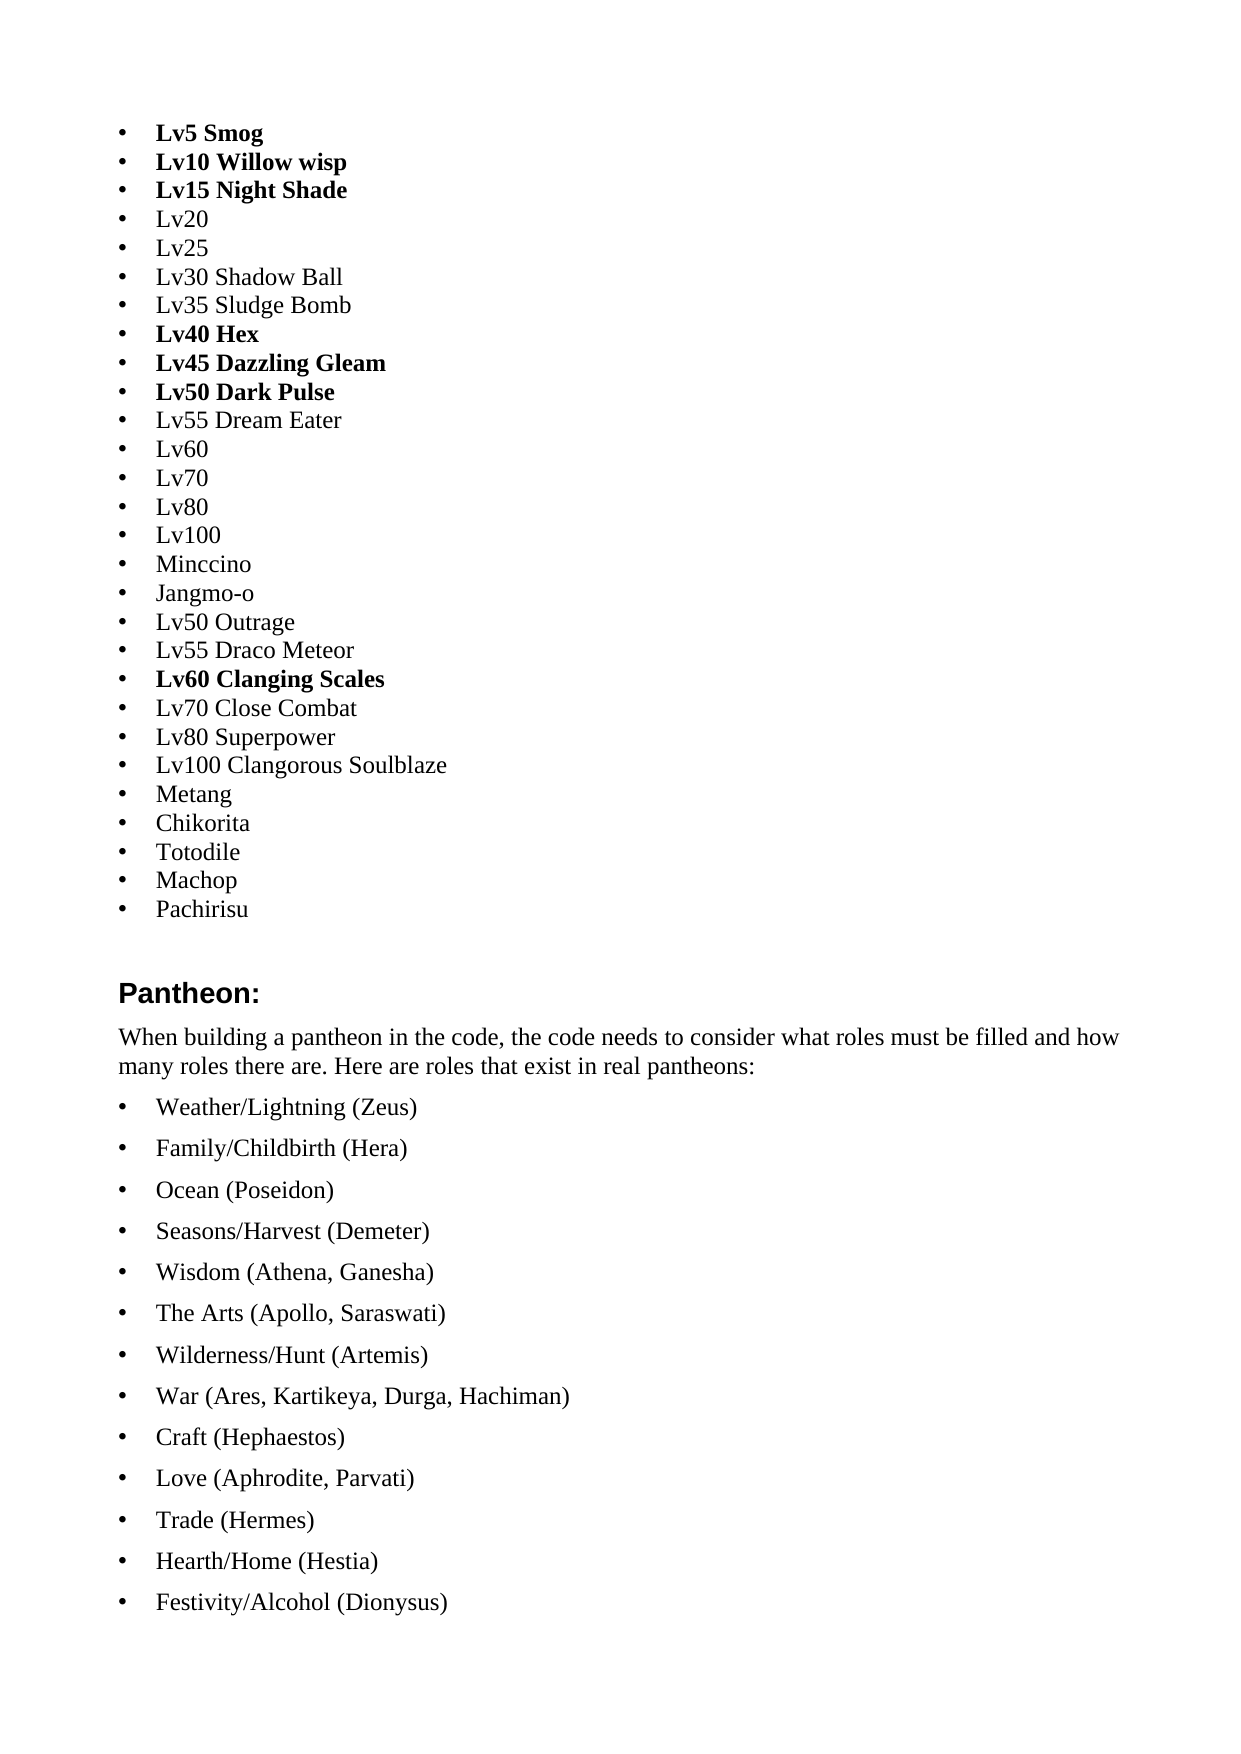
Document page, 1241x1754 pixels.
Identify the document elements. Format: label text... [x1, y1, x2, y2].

list The Arts (Apollo, Saraswati) [81, 1298, 1122, 1327]
list Lv40 Hex [81, 319, 1122, 348]
list Lv50 Outrage [81, 607, 1122, 636]
list Lv70 [81, 463, 1122, 492]
list Lv100 Clangorous Soulblaze [81, 751, 1122, 779]
list Family/Childbirth (Hera) [81, 1133, 1122, 1162]
list Seasons/Harvest (Demeter) [81, 1216, 1122, 1245]
list Lv5 Smog [81, 118, 1122, 147]
list Lv100 [81, 521, 1122, 549]
list Craft (Hephaestos) [81, 1422, 1122, 1451]
list Lv50 Dark Pulse [81, 377, 1122, 406]
list Lv80 Superpower [81, 722, 1122, 751]
list Lv55 Dream Eater [81, 406, 1122, 434]
list Lv20 [81, 204, 1122, 233]
list Lv55 Draco Meteor [81, 636, 1122, 664]
list Lv70 Close Combat [81, 693, 1122, 722]
list Totodile [81, 837, 1122, 866]
list Chikorita [81, 808, 1122, 837]
list Love (Aphrodite, Parvati) [81, 1463, 1122, 1492]
list Jangmo-o [81, 578, 1122, 607]
list Metang [81, 779, 1122, 808]
list Lv60 Clanging Scales [81, 664, 1122, 693]
text When building a pantheon in the code, the code needs to consider what roles must be filled and how many roles there are. Here are roles that exist in real pantheons: [118, 1022, 1122, 1080]
list Wilderness/Hunt (Artemis) [81, 1340, 1122, 1368]
list Lv45 Dazzling Gleam [81, 348, 1122, 377]
list Trade (Hermes) [81, 1505, 1122, 1533]
text Pantheon: [118, 976, 1122, 1010]
list War (Ares, Kartikeya, Durga, Hachiman) [81, 1381, 1122, 1410]
list Wisdom (Athena, Ganesha) [81, 1257, 1122, 1286]
list Machop [81, 866, 1122, 894]
list Festivity/Alcohol (Dionysus) [81, 1587, 1122, 1616]
list Pachirisu [81, 894, 1122, 923]
list Lv10 Willow wisp [81, 147, 1122, 176]
list Hearth/Home (Hestia) [81, 1546, 1122, 1575]
list Lv15 Night Shade [81, 176, 1122, 204]
list Lv80 [81, 492, 1122, 521]
list Minccino [81, 549, 1122, 578]
list Lv30 Shadow Ball [81, 262, 1122, 291]
list Lv60 [81, 434, 1122, 463]
list Weather/Lightning (Zeus) [81, 1092, 1122, 1121]
list Ocean (Poseidon) [81, 1175, 1122, 1203]
list Lv25 [81, 233, 1122, 262]
list Lv35 Sludge Bomb [81, 291, 1122, 319]
